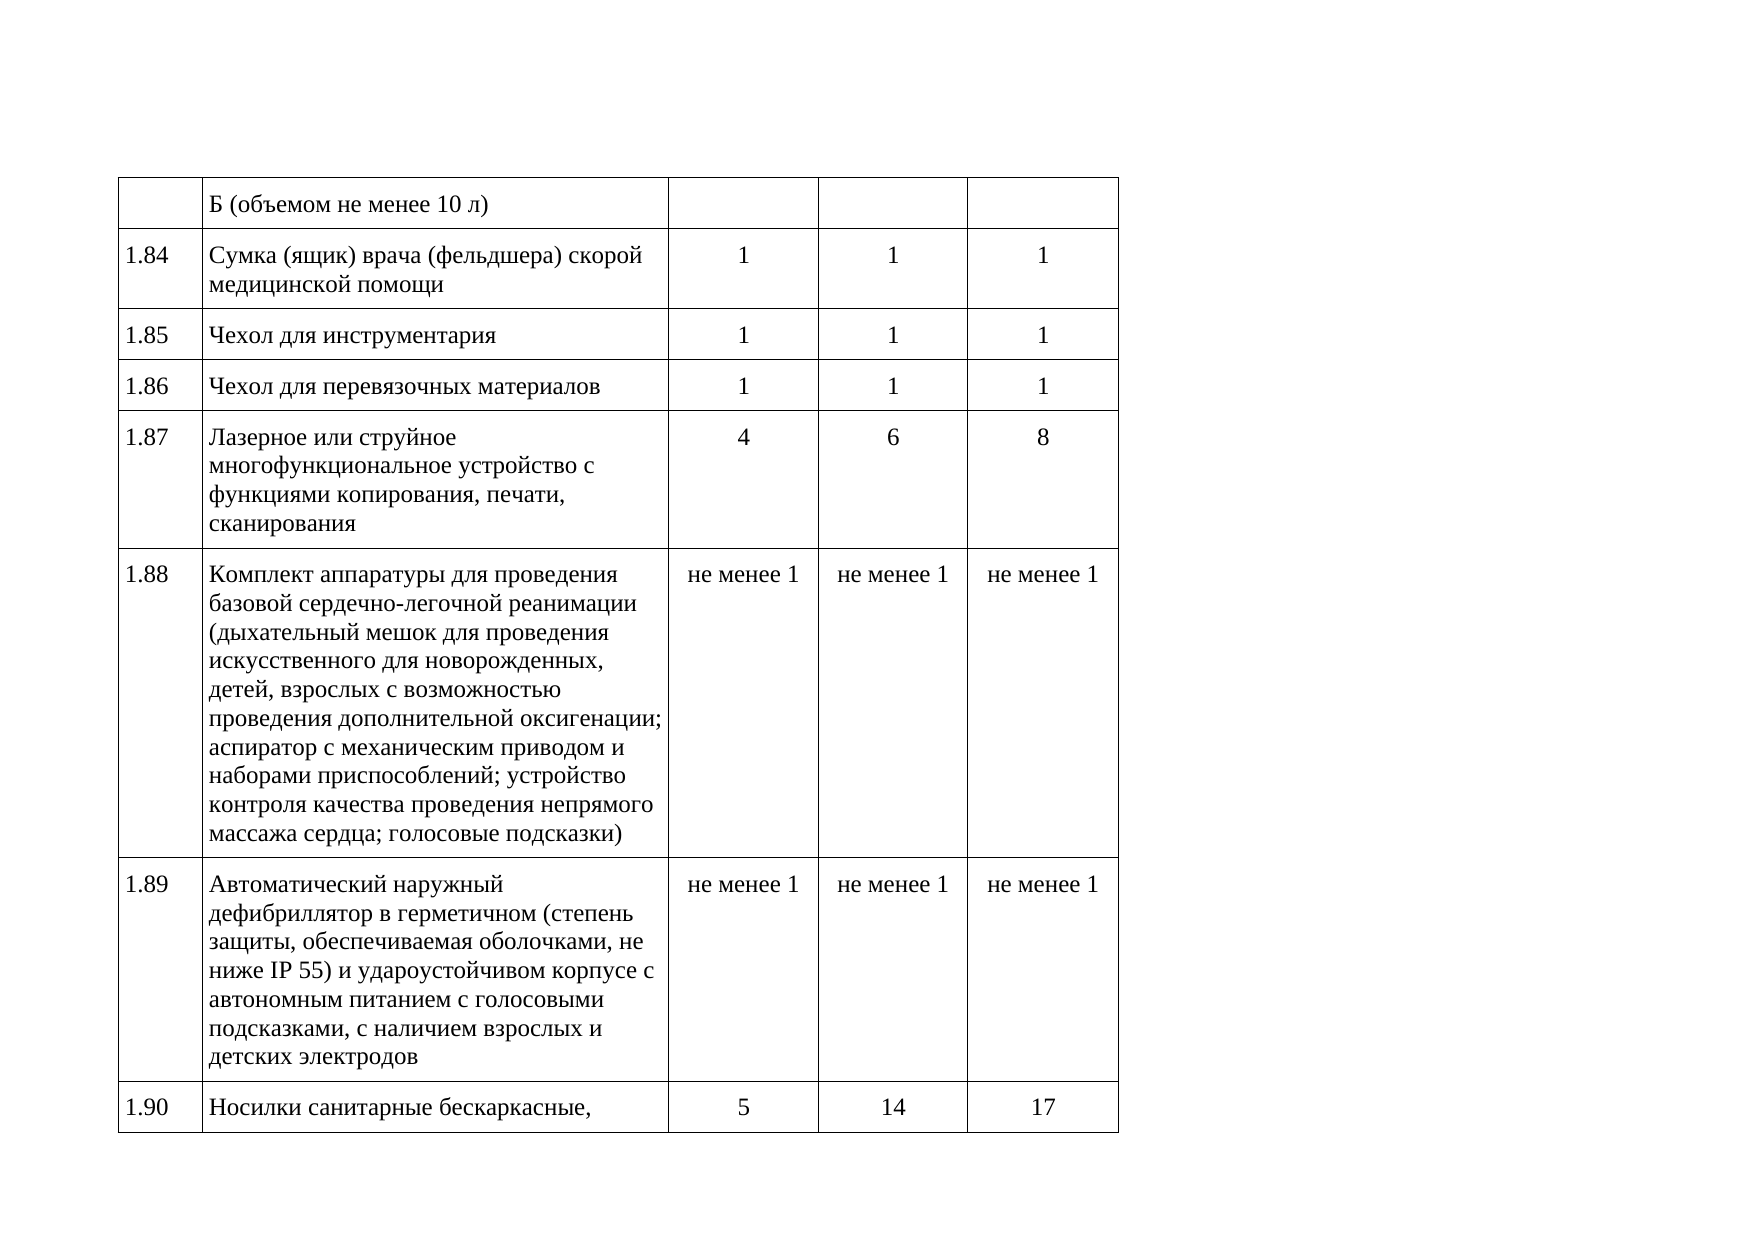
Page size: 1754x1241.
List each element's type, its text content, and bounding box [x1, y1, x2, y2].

table_cell не менее 1 [819, 858, 967, 1081]
table_cell Носилки санитарные бескаркасные, [203, 1082, 668, 1132]
table_cell [819, 178, 967, 228]
table_cell не менее 1 [819, 549, 967, 857]
table_cell 1 [968, 309, 1118, 359]
table_cell 1.87 [119, 411, 202, 547]
table_cell [119, 178, 202, 228]
table_cell 1 [819, 229, 967, 308]
table_cell 17 [968, 1082, 1118, 1132]
table_cell 6 [819, 411, 967, 547]
table_cell 1 [968, 229, 1118, 308]
table_cell не менее 1 [968, 858, 1118, 1081]
table_cell [968, 178, 1118, 228]
table_cell не менее 1 [669, 549, 818, 857]
table_cell 14 [819, 1082, 967, 1132]
table_cell 1 [968, 360, 1118, 410]
table_cell не менее 1 [968, 549, 1118, 857]
table_cell 1.89 [119, 858, 202, 1081]
table_cell Лазерное или струйное многофункциональное устройство с функциями копирования, печати, сканирования [203, 411, 668, 547]
table_cell 5 [669, 1082, 818, 1132]
table_cell 1.88 [119, 549, 202, 857]
table_cell 1.85 [119, 309, 202, 359]
table_cell 1.90 [119, 1082, 202, 1132]
table_cell 1.86 [119, 360, 202, 410]
table_cell 1 [819, 309, 967, 359]
table_cell Комплект аппаратуры для проведения базовой сердечно-легочной реанимации (дыхательный мешок для проведения искусственного для новорожденных, детей, взрослых с возможностью проведения дополнительной оксигенации; аспиратор с механическим приводом и наборами приспособлений; устройство контроля качества проведения непрямого массажа сердца; голосовые подсказки) [203, 549, 668, 857]
table_cell 1 [669, 360, 818, 410]
table_cell Автоматический наружный дефибриллятор в герметичном (степень защиты, обеспечиваемая оболочками, не ниже IP 55) и удароустойчивом корпусе с автономным питанием с голосовыми подсказками, с наличием взрослых и детских электродов [203, 858, 668, 1081]
table_cell 1 [819, 360, 967, 410]
table_cell 1 [669, 229, 818, 308]
table_cell 1.84 [119, 229, 202, 308]
table_cell 1 [669, 309, 818, 359]
table_cell 8 [968, 411, 1118, 547]
table_cell [669, 178, 818, 228]
table_cell Б (объемом не менее 10 л) [203, 178, 668, 228]
table_cell Чехол для перевязочных материалов [203, 360, 668, 410]
table_cell 4 [669, 411, 818, 547]
table_cell Чехол для инструментария [203, 309, 668, 359]
table_cell Сумка (ящик) врача (фельдшера) скорой медицинской помощи [203, 229, 668, 308]
table_cell не менее 1 [669, 858, 818, 1081]
